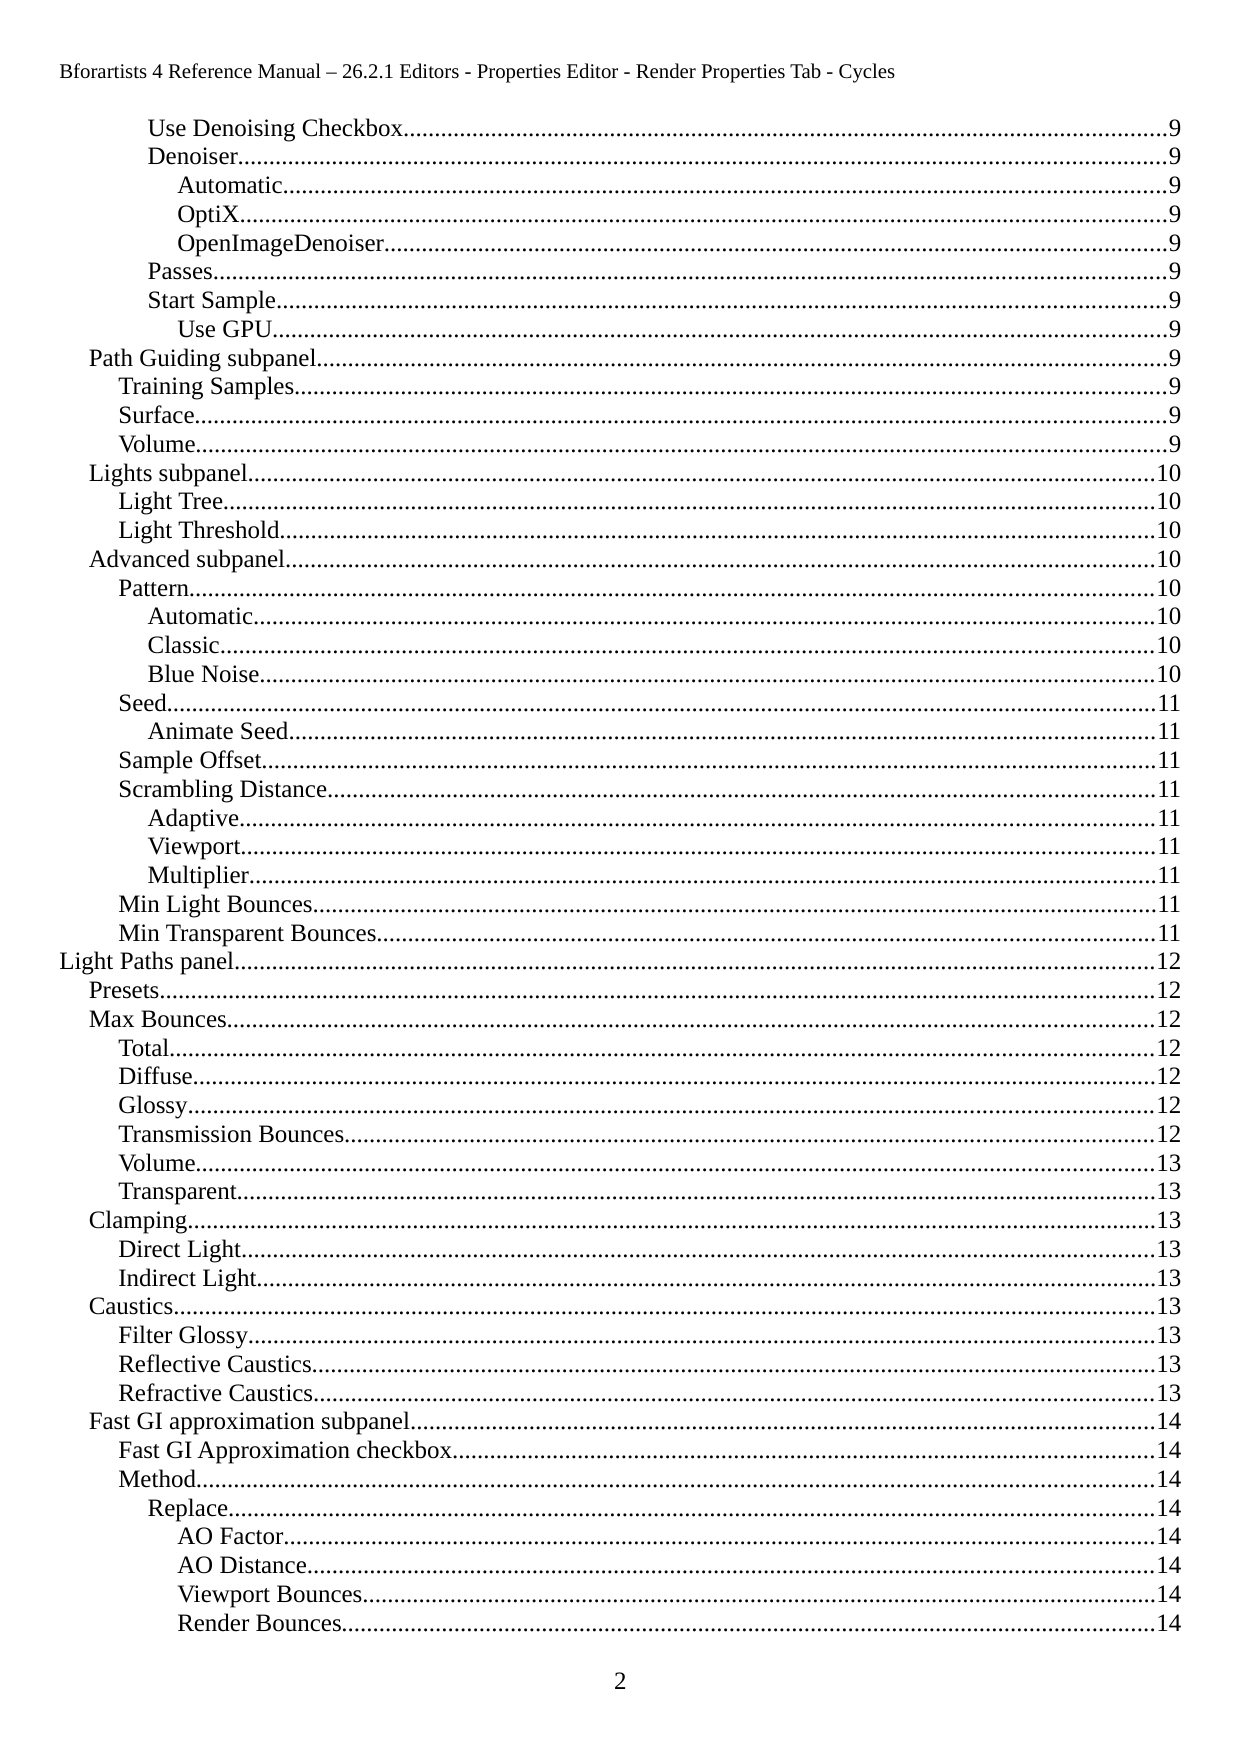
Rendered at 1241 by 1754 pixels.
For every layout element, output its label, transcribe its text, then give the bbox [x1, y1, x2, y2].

text Start Sample 9 [147, 285, 1181, 314]
text Viewport Bounces 14 [177, 1579, 1181, 1608]
text Fast GI approximation subpanel 14 [88, 1406, 1181, 1435]
text Automatic 10 [147, 601, 1181, 630]
text Render Bounces 14 [177, 1608, 1181, 1636]
text OpenImageDenoiser 9 [177, 228, 1181, 256]
text Classic 10 [147, 630, 1181, 659]
text Pattern 10 [118, 573, 1181, 601]
text Advanced subpanel 10 [88, 544, 1181, 573]
text Transparent 13 [118, 1176, 1181, 1205]
text Total 12 [118, 1033, 1181, 1061]
text Caustics 13 [88, 1291, 1181, 1320]
text Clamping 13 [88, 1205, 1181, 1234]
text Denoiser 9 [147, 141, 1181, 170]
text AO Factor 14 [177, 1521, 1181, 1550]
text Indirect Light 13 [118, 1263, 1181, 1291]
text Animate Seed 11 [147, 716, 1181, 745]
text Presets 12 [88, 975, 1181, 1004]
text Replace 14 [147, 1493, 1181, 1521]
text Transmission Bounces 12 [118, 1119, 1181, 1148]
text Seed 11 [118, 688, 1181, 716]
text AO Distance 14 [177, 1550, 1181, 1579]
text Passes 9 [147, 256, 1181, 285]
text Adaptive 11 [147, 803, 1181, 831]
text Scrambling Distance 11 [118, 774, 1181, 803]
text Light Tree 10 [118, 486, 1181, 515]
text Light Paths panel 12 [59, 946, 1181, 975]
text Max Bounces 12 [88, 1004, 1181, 1033]
text Use Denoising Checkbox 9 [147, 113, 1181, 141]
text Automatic 9 [177, 170, 1181, 199]
text Lights subpanel 10 [88, 458, 1181, 486]
text Glossy 12 [118, 1090, 1181, 1119]
text Volume 9 [118, 429, 1181, 458]
text Filter Glossy 13 [118, 1320, 1181, 1349]
text Path Guiding subpanel 9 [88, 343, 1181, 371]
text Use GPU 9 [177, 314, 1181, 343]
text Light Threshold 10 [118, 515, 1181, 544]
text Training Samples 9 [118, 371, 1181, 400]
text Min Transparent Bounces 11 [118, 918, 1181, 946]
text Reflective Caustics 13 [118, 1349, 1181, 1378]
text Viewport 11 [147, 831, 1181, 860]
text Multiplier 11 [147, 860, 1181, 889]
text Blue Noise 10 [147, 659, 1181, 688]
text Method 14 [118, 1464, 1181, 1493]
text Volume 13 [118, 1148, 1181, 1176]
text Refractive Caustics 13 [118, 1378, 1181, 1406]
text Fast GI Approximation checkbox 14 [118, 1435, 1181, 1464]
text OptiX 9 [177, 199, 1181, 228]
text Surface 9 [118, 400, 1181, 429]
text Diffuse 12 [118, 1061, 1181, 1090]
text Direct Light 13 [118, 1234, 1181, 1263]
text Sample Offset 11 [118, 745, 1181, 774]
text Min Light Bounces 11 [118, 889, 1181, 918]
